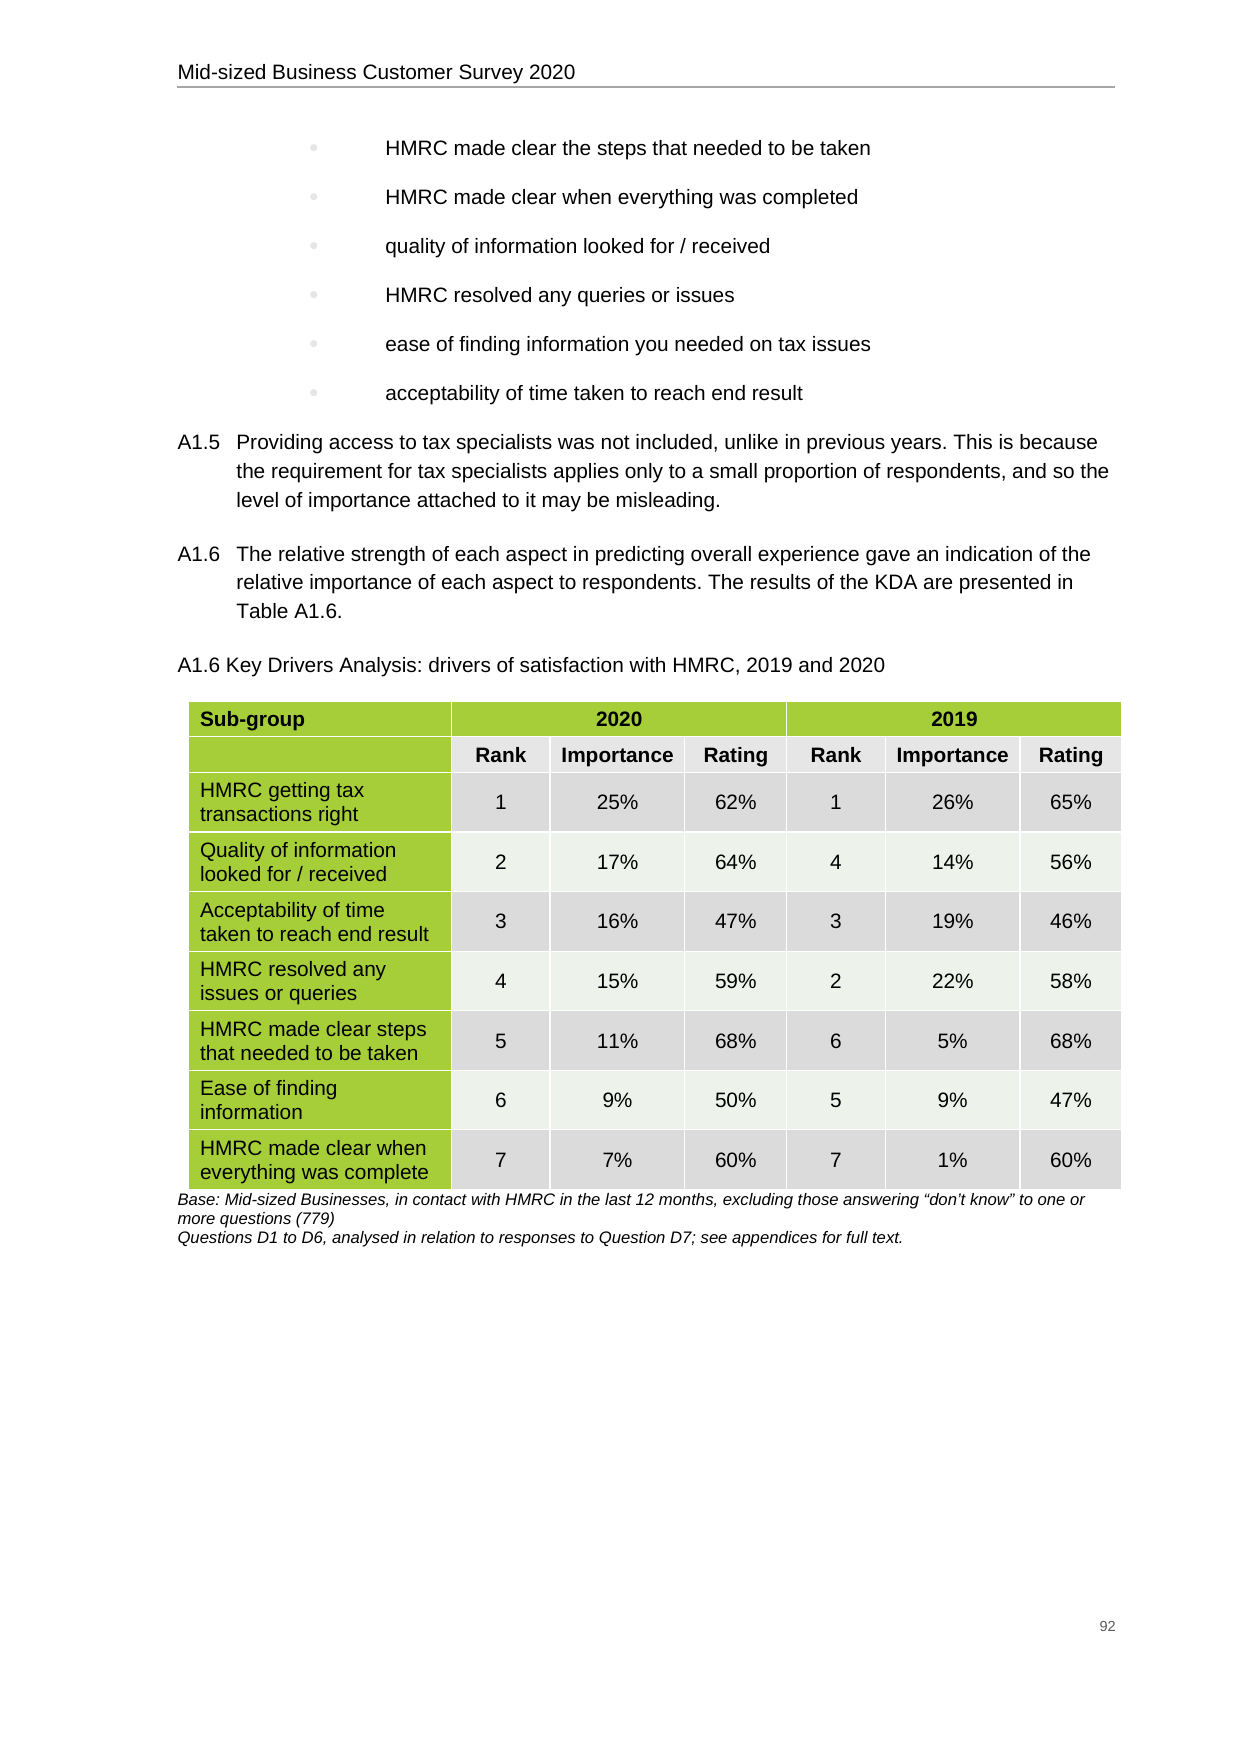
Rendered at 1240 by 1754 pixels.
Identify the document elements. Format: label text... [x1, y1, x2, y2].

table_cell Importance [886, 737, 1019, 772]
list ease of finding information you needed on tax issues [310, 332, 1115, 356]
table_cell Importance [551, 737, 684, 772]
table_cell 65% [1021, 773, 1121, 831]
table_cell 9% [551, 1071, 684, 1129]
table_cell 56% [1021, 833, 1121, 891]
list HMRC made clear the steps that needed to be taken [310, 136, 1115, 160]
table_cell Rank [787, 737, 885, 772]
table_cell 14% [886, 833, 1019, 891]
table_cell 7 [452, 1130, 549, 1189]
table_cell 2 [787, 952, 885, 1010]
table_cell 3 [452, 892, 549, 951]
table_cell 9% [886, 1071, 1019, 1129]
table_cell 26% [886, 773, 1019, 831]
table_cell 50% [685, 1071, 786, 1129]
table_cell 68% [685, 1011, 786, 1070]
text Base: Mid-sized Businesses, in contact with HMRC in the last 12 months, excluding those answering “don’t know” to one or more questions (779) Questions D1 to D6, analysed in relation to responses to Question D7; see appendices for full text. [177, 1190, 1115, 1247]
table_cell 19% [886, 892, 1019, 951]
table_cell Ease of finding information [189, 1071, 451, 1129]
table_cell Acceptability of time taken to reach end result [189, 892, 451, 951]
table_cell 3 [787, 892, 885, 951]
table_cell Rank [452, 737, 549, 772]
table_cell [189, 737, 451, 772]
list quality of information looked for / received [310, 234, 1115, 258]
table_cell 60% [685, 1130, 786, 1189]
table_cell 6 [787, 1011, 885, 1070]
table_cell 58% [1021, 952, 1121, 1010]
table_cell 25% [551, 773, 684, 831]
table_cell 64% [685, 833, 786, 891]
table_header 2019 [787, 702, 1121, 736]
table_cell 7 [787, 1130, 885, 1189]
table_cell 47% [685, 892, 786, 951]
list acceptability of time taken to reach end result [310, 381, 1115, 405]
table_cell 5 [787, 1071, 885, 1129]
list HMRC made clear when everything was completed [310, 185, 1115, 209]
table_cell 15% [551, 952, 684, 1010]
table_cell 6 [452, 1071, 549, 1129]
table_cell 11% [551, 1011, 684, 1070]
table_cell 4 [787, 833, 885, 891]
table_cell 16% [551, 892, 684, 951]
table_cell 68% [1021, 1011, 1121, 1070]
table_cell 59% [685, 952, 786, 1010]
list HMRC resolved any queries or issues [310, 283, 1115, 307]
list The relative strength of each aspect in predicting overall experience gave an indication of the relative importance of each aspect to respondents. The results of the KDA are presented in Table A1.6. [177, 541, 1115, 623]
table_cell 62% [685, 773, 786, 831]
table_cell 1 [452, 773, 549, 831]
table_cell Rating [1021, 737, 1121, 772]
table_cell 47% [1021, 1071, 1121, 1129]
text A1.6 Key Drivers Analysis: drivers of satisfaction with HMRC, 2019 and 2020 [177, 653, 1115, 677]
table_cell 1 [787, 773, 885, 831]
table_cell 7% [551, 1130, 684, 1189]
table_cell HMRC made clear steps that needed to be taken [189, 1011, 451, 1070]
table_cell 2 [452, 833, 549, 891]
table_cell HMRC getting tax transactions right [189, 773, 451, 831]
table_cell 1% [886, 1130, 1019, 1189]
table_cell 4 [452, 952, 549, 1010]
table_cell 5 [452, 1011, 549, 1070]
table_cell HMRC made clear when everything was complete [189, 1130, 451, 1189]
table_cell 5% [886, 1011, 1019, 1070]
table_cell 22% [886, 952, 1019, 1010]
table_cell 46% [1021, 892, 1121, 951]
table_header Sub-group [189, 702, 451, 736]
table_cell 17% [551, 833, 684, 891]
list Providing access to tax specialists was not included, unlike in previous years. This is because the requirement for tax specialists applies only to a small proportion of respondents, and so the level of importance attached to it may be misleading. [177, 430, 1115, 512]
table_cell HMRC resolved any issues or queries [189, 952, 451, 1010]
table_cell 60% [1021, 1130, 1121, 1189]
table_cell Quality of information looked for / received [189, 833, 451, 891]
table_cell Rating [685, 737, 786, 772]
table_header 2020 [452, 702, 786, 736]
